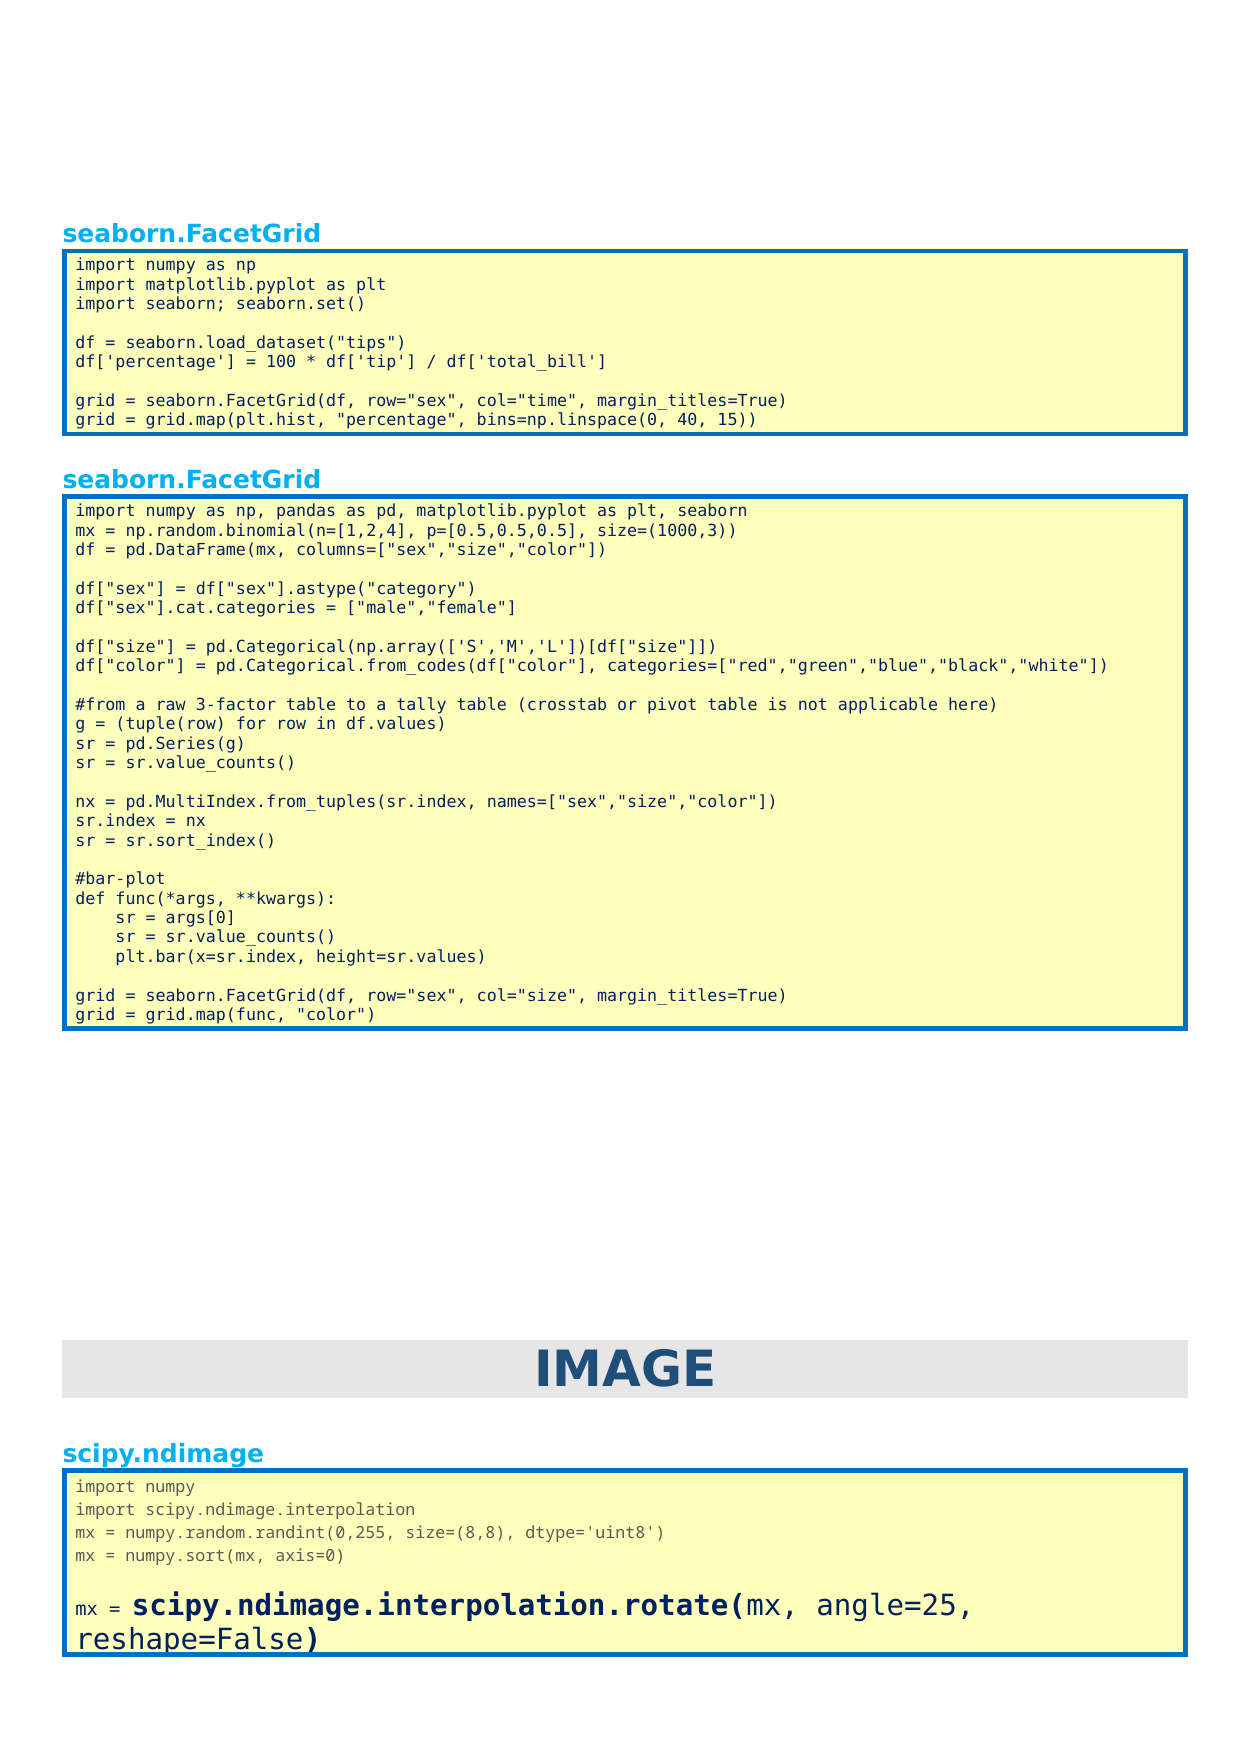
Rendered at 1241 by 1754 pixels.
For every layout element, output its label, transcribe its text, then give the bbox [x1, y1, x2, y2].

text #from a raw 3-factor table to a tally table (crosstab or pivot table is not applicable here) [67, 688, 1183, 707]
text sr = sr.sort_index() [67, 824, 1183, 843]
text import numpy as np, pandas as pd, matplotlib.pyplot as plt, seaborn [67, 499, 1183, 514]
text df['percentage'] = 100 * df['tip'] / df['total_bill'] [67, 345, 1183, 365]
text nx = pd.MultiIndex.from_tuples(sr.index, names=["sex","size","color"]) [67, 785, 1183, 804]
text grid = seaborn.FacetGrid(df, row="sex", col="time", margin_titles=True) [67, 384, 1183, 403]
text import numpy import scipy.ndimage.interpolation mx = numpy.random.randint(0,255, size=(8,8), dtype='uint8') mx = numpy.sort(mx, axis=0) mx = scipy.ndimage.interpolation.rotate(mx, angle=25, reshape=False) [67, 1473, 1183, 1652]
text import seaborn; seaborn.set() [67, 287, 1183, 307]
text g = (tuple(row) for row in df.values) [67, 707, 1183, 727]
text #bar-plot [67, 862, 1183, 882]
text df = seaborn.load_dataset("tips") [67, 326, 1183, 345]
text sr = sr.value_counts() [67, 746, 1183, 766]
text grid = grid.map(func, "color") [67, 998, 1183, 1026]
text sr = pd.Series(g) [67, 727, 1183, 746]
text mx = np.random.binomial(n=[1,2,4], p=[0.5,0.5,0.5], size=(1000,3)) [67, 514, 1183, 533]
text plt.bar(x=sr.index, height=sr.values) [67, 940, 1183, 959]
text sr = args[0] [67, 901, 1183, 921]
text df["color"] = pd.Categorical.from_codes(df["color"], categories=["red","green","blue","black","white"]) [67, 649, 1183, 669]
subtitle IMAGE [62, 1340, 1188, 1398]
text import matplotlib.pyplot as plt [67, 268, 1183, 287]
text df["sex"].cat.categories = ["male","female"] [67, 591, 1183, 611]
title seaborn.FacetGrid [62, 219, 1188, 248]
text import numpy as np [67, 253, 1183, 268]
text grid = grid.map(plt.hist, "percentage", bins=np.linspace(0, 40, 15)) [67, 403, 1183, 432]
title scipy.ndimage [62, 1439, 1188, 1468]
title seaborn.FacetGrid [62, 465, 1188, 494]
text sr.index = nx [67, 804, 1183, 824]
text df["size"] = pd.Categorical(np.array(['S','M','L'])[df["size"]]) [67, 630, 1183, 649]
text df = pd.DataFrame(mx, columns=["sex","size","color"]) [67, 533, 1183, 552]
text df["sex"] = df["sex"].astype("category") [67, 572, 1183, 591]
text def func(*args, **kwargs): [67, 882, 1183, 901]
text sr = sr.value_counts() [67, 921, 1183, 940]
text grid = seaborn.FacetGrid(df, row="sex", col="size", margin_titles=True) [67, 979, 1183, 998]
